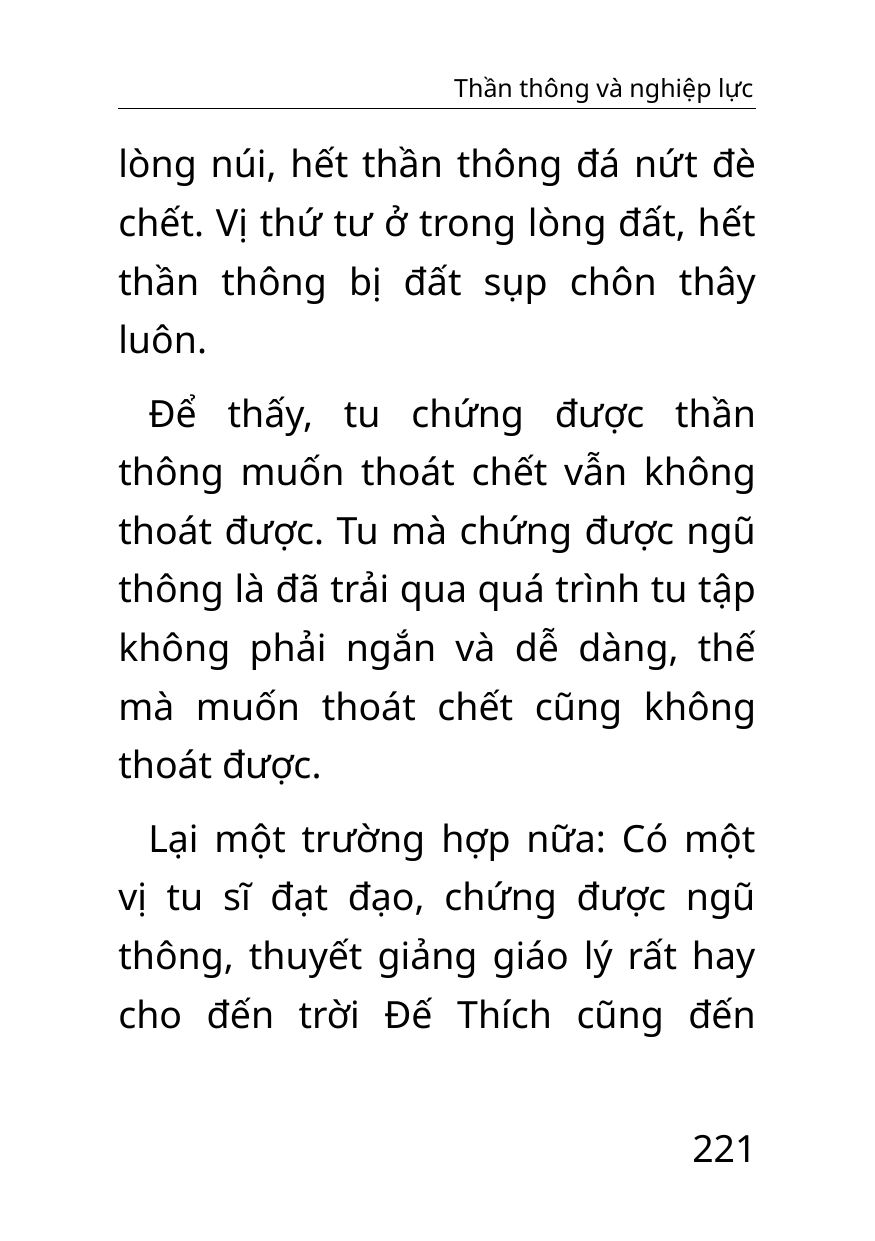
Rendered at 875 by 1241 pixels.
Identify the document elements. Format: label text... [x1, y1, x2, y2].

text lòng núi, hết thần thông đá nứt đè chết. Vị thứ tư ở trong lòng đất, hết thần thông bị đất sụp chôn thây luôn. [118, 138, 756, 365]
text Lại một trường hợp nữa: Có một vị tu sĩ đạt đạo, chứng được ngũ thông, thuyết giảng giáo lý rất hay cho đến trời Đế Thích cũng đến [118, 812, 756, 1039]
text Để thấy, tu chứng được thần thông muốn thoát chết vẫn không thoát được. Tu mà chứng được ngũ thông là đã trải qua quá trình tu tập không phải ngắn và dễ dàng, thế mà muốn thoát chết cũng không thoát được. [118, 387, 756, 790]
